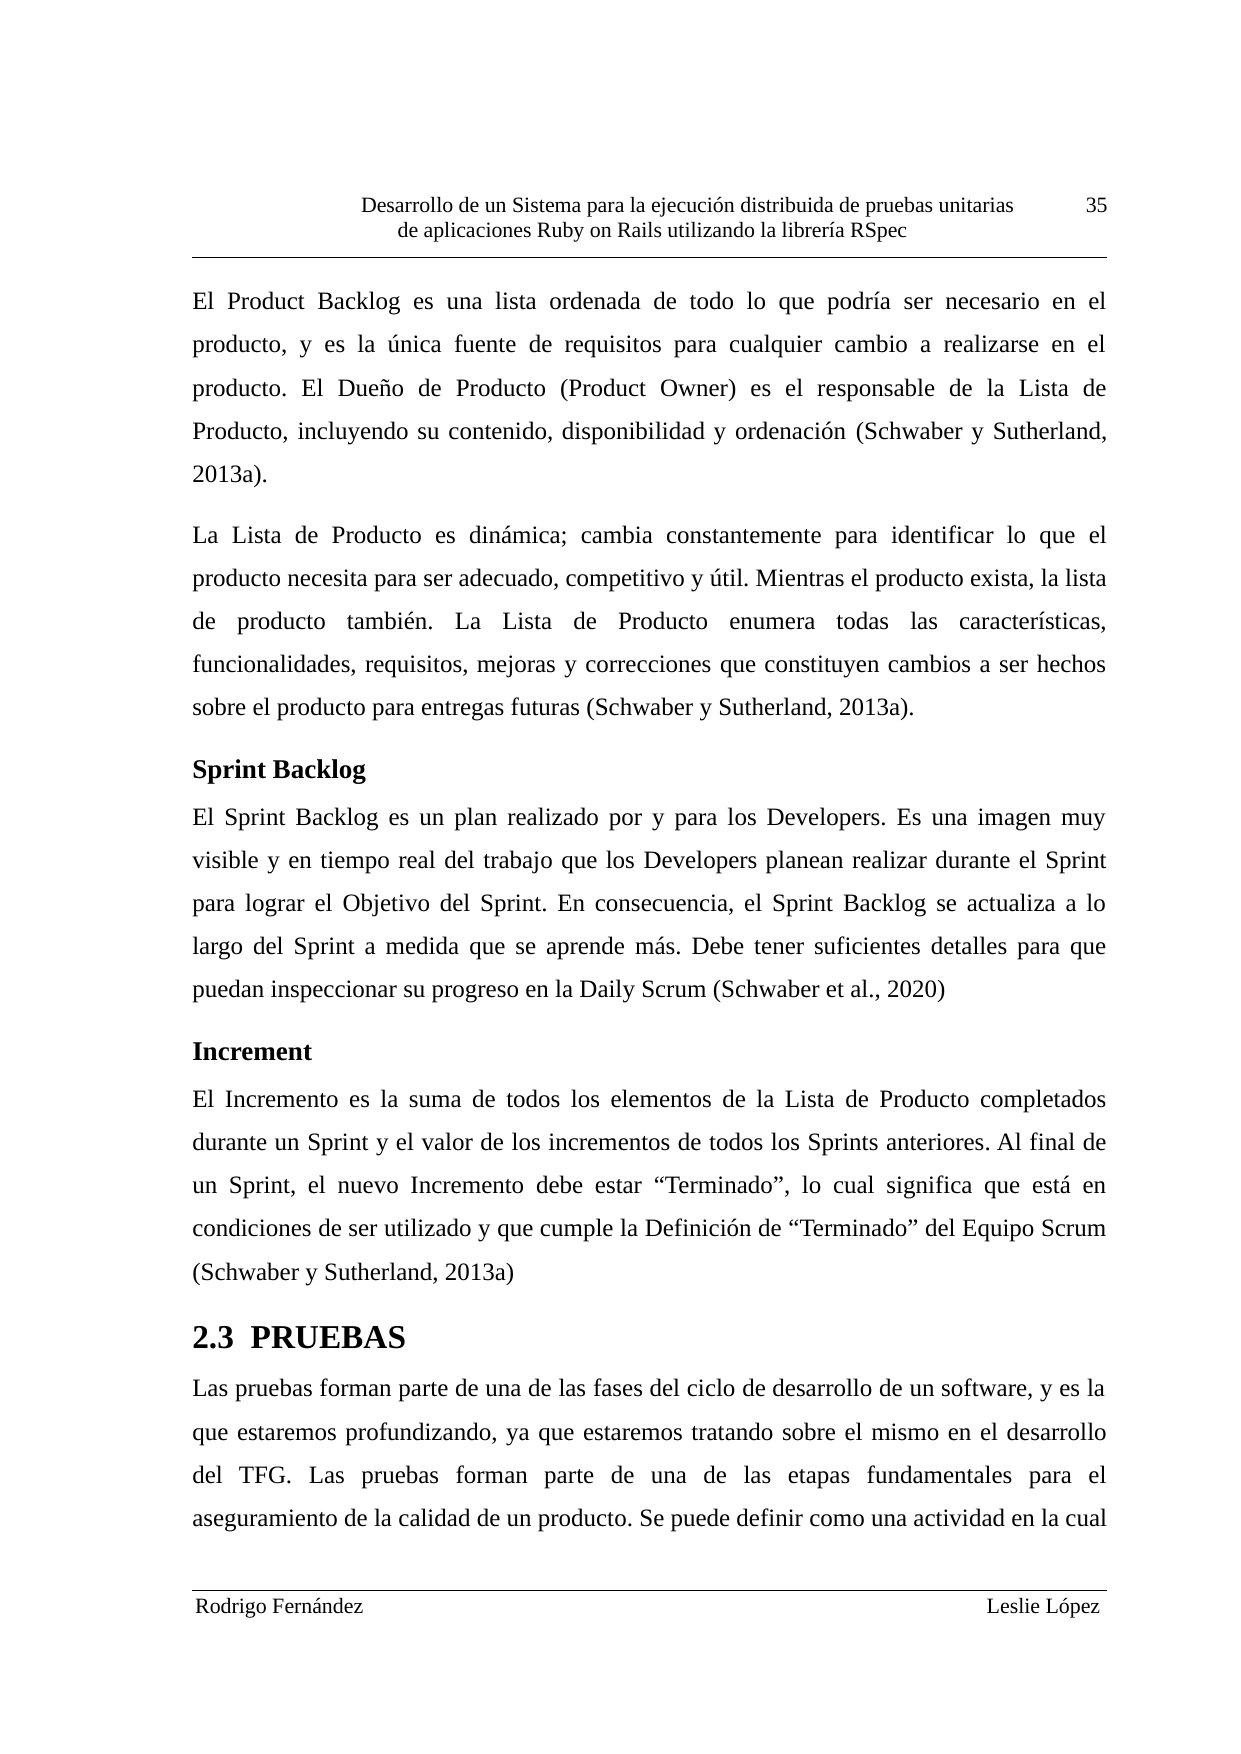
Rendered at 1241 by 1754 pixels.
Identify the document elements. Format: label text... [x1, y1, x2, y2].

list Increment [192, 1035, 1107, 1066]
subtitle Pruebas [192, 1317, 1107, 1356]
list El Product Backlog es una lista ordenada de todo lo que podría ser necesario en el producto, y es la única fuente de requisitos para cualquier cambio a realizarse en el producto. El Dueño de Producto (Product Owner) es el responsable de la Lista de Producto, incluyendo su contenido, disponibilidad y ordenación (Schwaber y Sutherland, 2013a). [192, 286, 1107, 488]
list Sprint Backlog [192, 753, 1107, 784]
text Las pruebas forman parte de una de las fases del ciclo de desarrollo de un software, y es la que estaremos profundizando, ya que estaremos tratando sobre el mismo en el desarrollo del TFG. Las pruebas forman parte de una de las etapas fundamentales para el aseguramiento de la calidad de un producto. Se puede definir como una actividad en la cual [192, 1373, 1107, 1532]
list El Sprint Backlog es un plan realizado por y para los Developers. Es una imagen muy visible y en tiempo real del trabajo que los Developers planean realizar durante el Sprint para lograr el Objetivo del Sprint. En consecuencia, el Sprint Backlog se actualiza a lo largo del Sprint a medida que se aprende más. Debe tener suficientes detalles para que puedan inspeccionar su progreso en la Daily Scrum (Schwaber et al., 2020)⁠ [192, 802, 1107, 1003]
list El Incremento es la suma de todos los elementos de la Lista de Producto completados durante un Sprint y el valor de los incrementos de todos los Sprints anteriores. Al final de un Sprint, el nuevo Incremento debe estar “Terminado”, lo cual significa que está en condiciones de ser utilizado y que cumple la Definición de “Terminado” del Equipo Scrum (Schwaber y Sutherland, 2013a) [192, 1084, 1107, 1285]
list La Lista de Producto es dinámica; cambia constantemente para identificar lo que el producto necesita para ser adecuado, competitivo y útil. Mientras el producto exista, la lista de producto también. La Lista de Producto enumera todas las características, funcionalidades, requisitos, mejoras y correcciones que constituyen cambios a ser hechos sobre el producto para entregas futuras (Schwaber y Sutherland, 2013a).⁠ [192, 520, 1107, 721]
